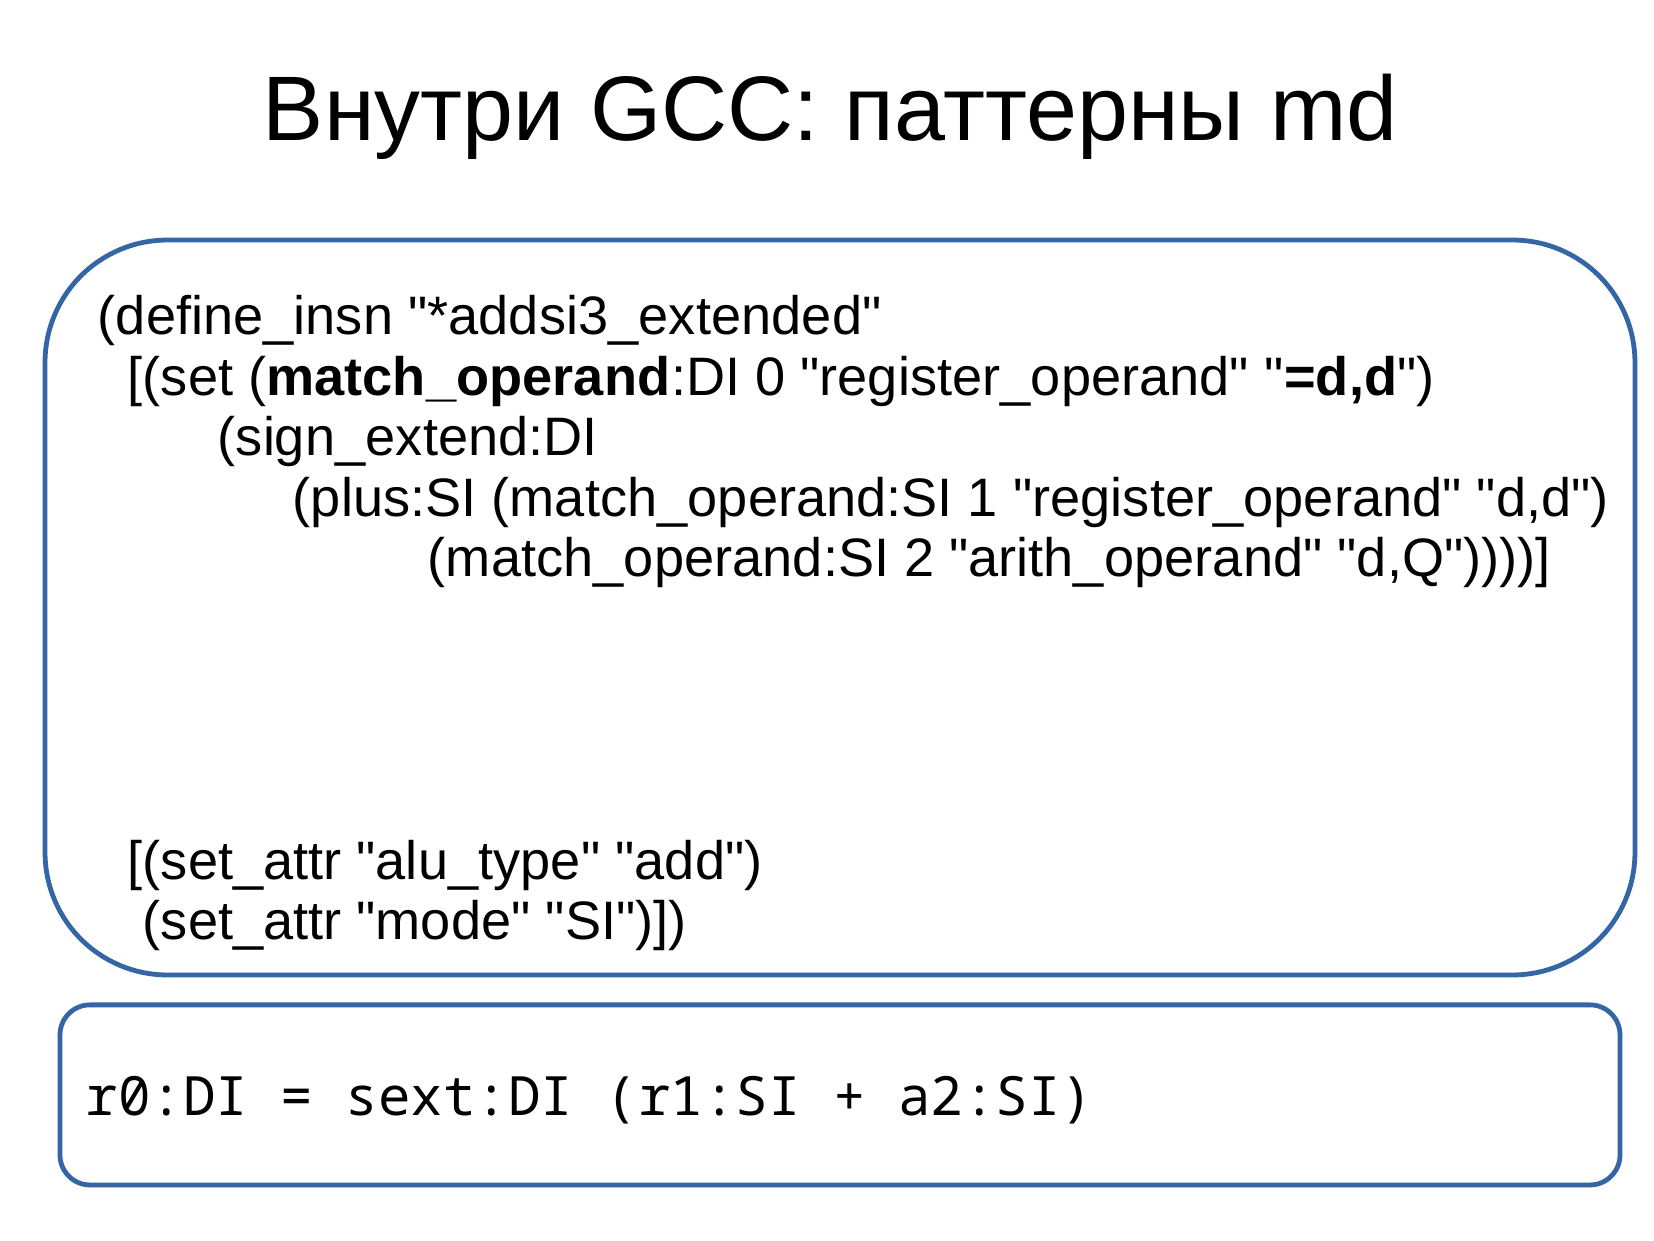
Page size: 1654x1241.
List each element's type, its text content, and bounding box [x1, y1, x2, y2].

title Внутри GCC: паттерны md [86, 22, 1576, 185]
text_box (define_insn "*addsi3_extended" [(set (match_operand:DI 0 "register_operand" "=d,d") (sign_extend:DI (plus:SI (match_operand:SI 1 "register_operand" "d,d") (match_operand:SI 2 "arith_operand" "d,Q"))))] [(set_attr "alu_type" "add") (set_attr "mode" "SI")]) [45, 240, 1636, 976]
text_box r0:DI = sext:DI (r1:SI + a2:SI) [60, 1004, 1621, 1186]
